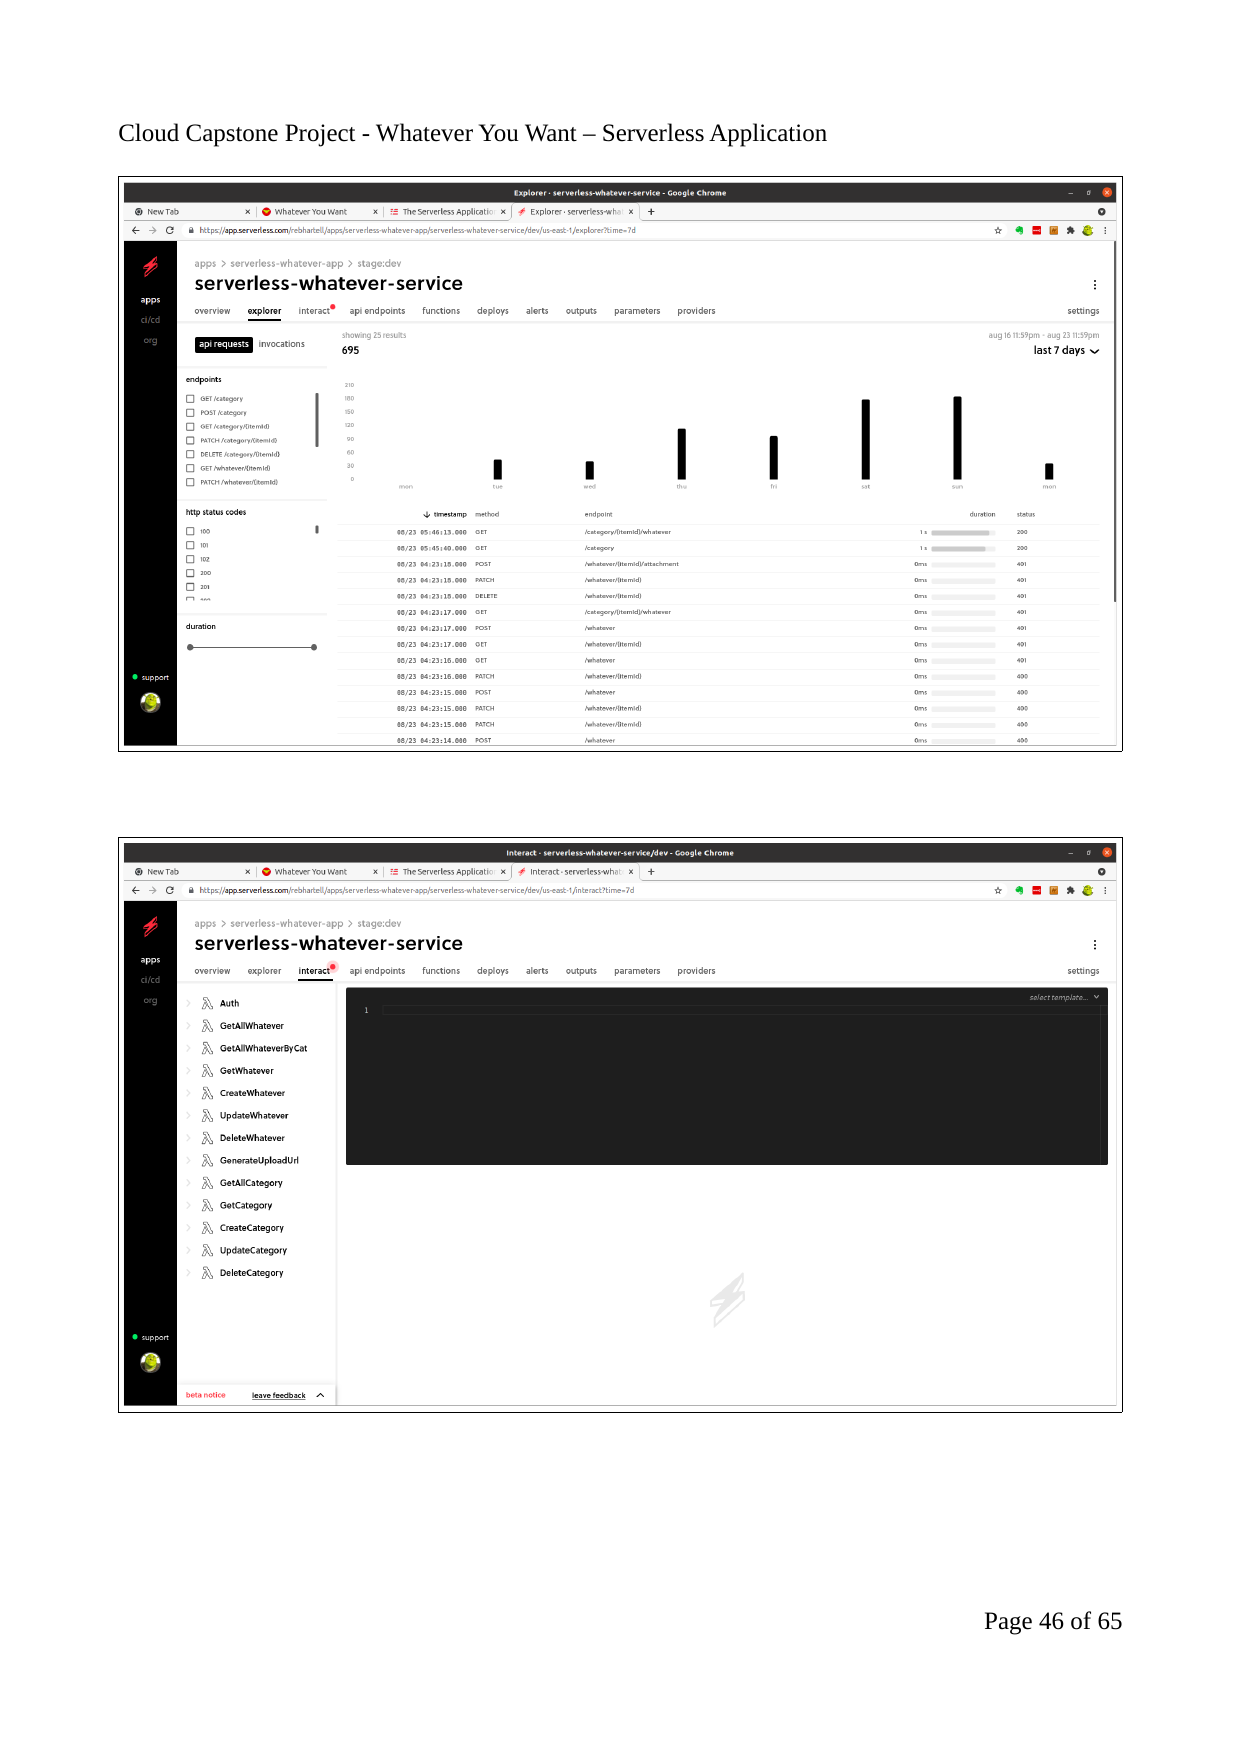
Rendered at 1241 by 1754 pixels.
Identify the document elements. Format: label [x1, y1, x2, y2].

picture [123, 843, 1117, 1406]
table_header [119, 838, 1122, 1412]
picture [123, 182, 1117, 746]
table_header [119, 177, 1122, 751]
